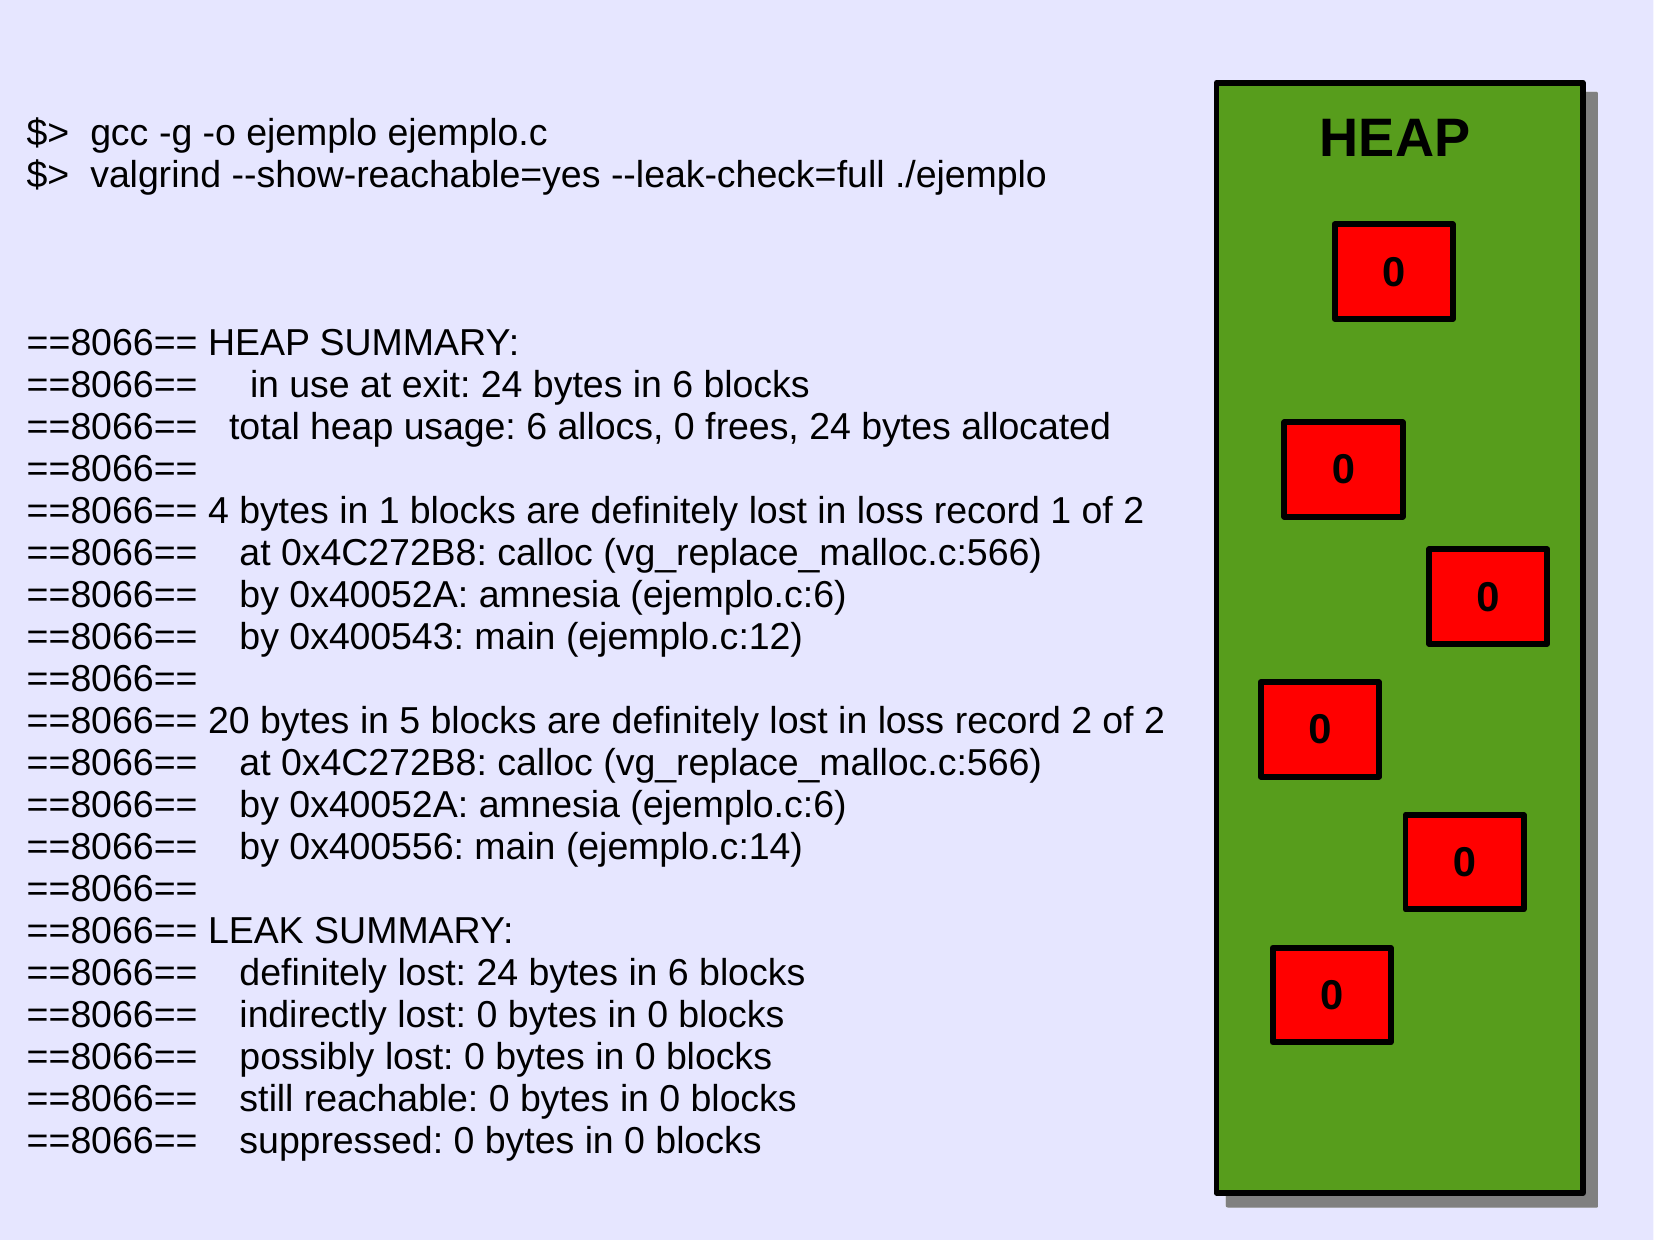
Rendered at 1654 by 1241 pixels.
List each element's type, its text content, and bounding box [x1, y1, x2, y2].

text_box 0 [1405, 814, 1524, 910]
text_box 0 [1334, 224, 1453, 319]
text_box HEAP [1305, 100, 1565, 176]
text_box $> gcc -g -o ejemplo ejemplo.c $> valgrind --show-reachable=yes --leak-check=full ./ejemplo ==8066== HEAP SUMMARY: ==8066== in use at exit: 24 bytes in 6 blocks ==8066== total heap usage: 6 allocs, 0 frees, 24 bytes allocated ==8066== ==8066== 4 bytes in 1 blocks are definitely lost in loss record 1 of 2 ==8066== at 0x4C272B8: calloc (vg_replace_malloc.c:566) ==8066== by 0x40052A: amnesia (ejemplo.c:6) ==8066== by 0x400543: main (ejemplo.c:12) ==8066== ==8066== 20 bytes in 5 blocks are definitely lost in loss record 2 of 2 ==8066== at 0x4C272B8: calloc (vg_replace_malloc.c:566) ==8066== by 0x40052A: amnesia (ejemplo.c:6) ==8066== by 0x400556: main (ejemplo.c:14) ==8066== ==8066== LEAK SUMMARY: ==8066== definitely lost: 24 bytes in 6 blocks ==8066== indirectly lost: 0 bytes in 0 blocks ==8066== possibly lost: 0 bytes in 0 blocks ==8066== still reachable: 0 bytes in 0 blocks ==8066== suppressed: 0 bytes in 0 blocks [11, 104, 1241, 1211]
text_box 0 [1284, 422, 1403, 517]
text_box 0 [1260, 682, 1379, 777]
text_box 0 [1272, 947, 1391, 1043]
text_box [1216, 82, 1583, 1193]
text_box 0 [1429, 549, 1548, 644]
